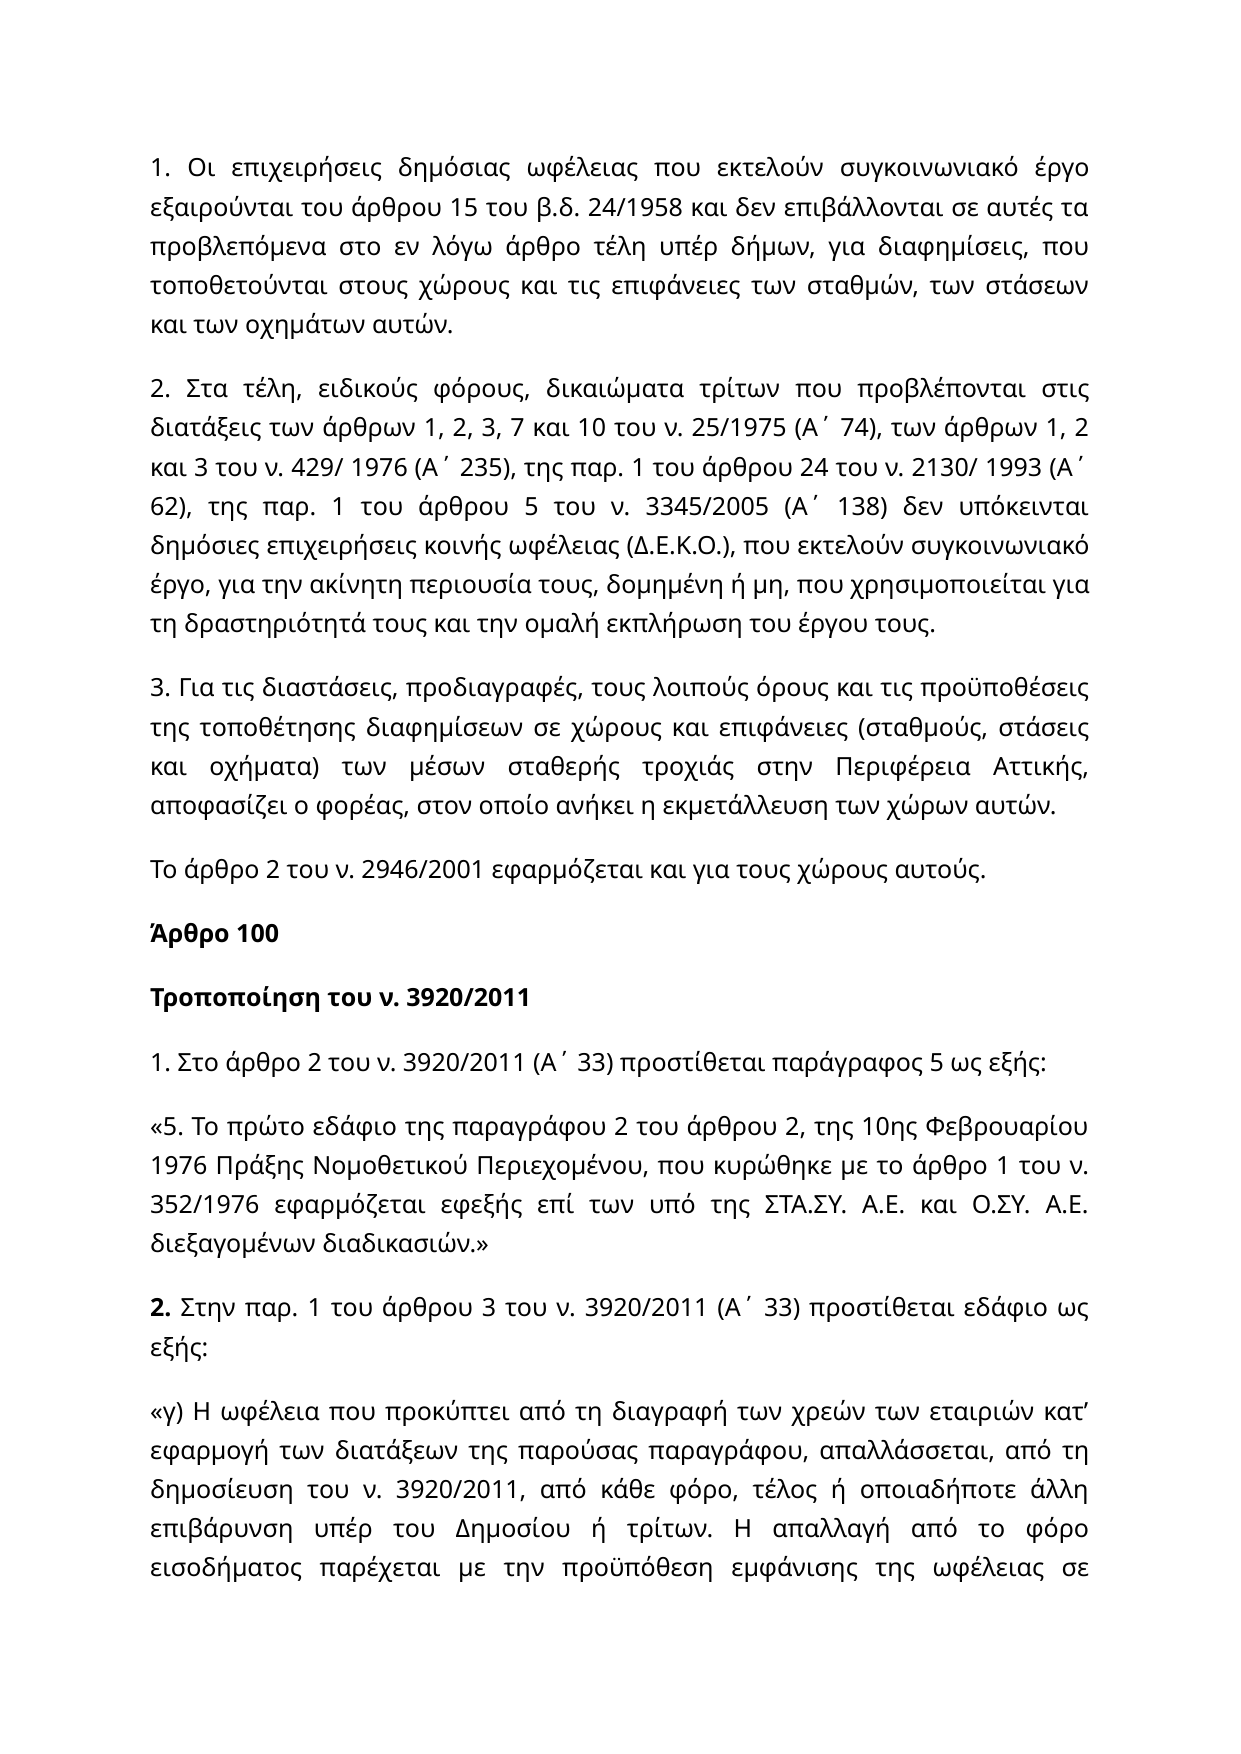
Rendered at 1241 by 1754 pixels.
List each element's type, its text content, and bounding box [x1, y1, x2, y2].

text Το άρθρο 2 του ν. 2946/2001 εφαρμόζεται και για τους χώρους αυτούς. [150, 852, 1090, 886]
text Τροποποίηση του ν. 3920/2011 [150, 980, 1090, 1014]
text 3. Για τις διαστάσεις, προδιαγραφές, τους λοιπούς όρους και τις προϋποθέσεις της τοποθέτησης διαφημίσεων σε χώρους και επιφάνειες (σταθμούς, στάσεις και οχήματα) των μέσων σταθερής τροχιάς στην Περιφέρεια Αττικής, αποφασίζει ο φορέας, στον οποίο ανήκει η εκμετάλλευση των χώρων αυτών. [150, 670, 1090, 822]
text «5. Το πρώτο εδάφιο της παραγράφου 2 του άρθρου 2, της 10ης Φεβρουαρίου 1976 Πράξης Νομοθετικού Περιεχομένου, που κυρώθηκε με το άρθρο 1 του ν. 352/1976 εφαρμόζεται εφεξής επί των υπό της ΣΤΑ.ΣΥ. Α.Ε. και Ο.ΣΥ. Α.Ε. διεξαγομένων διαδικασιών.» [150, 1108, 1090, 1260]
text 1. Οι επιχειρήσεις δημόσιας ωφέλειας που εκτελούν συγκοινωνιακό έργο εξαιρούνται του άρθρου 15 του β.δ. 24/1958 και δεν επιβάλλονται σε αυτές τα προβλεπόμενα στο εν λόγω άρθρο τέλη υπέρ δήμων, για διαφημίσεις, που τοποθετούνται στους χώρους και τις επιφάνειες των σταθμών, των στάσεων και των οχημάτων αυτών. [150, 150, 1090, 341]
text 1. Στο άρθρο 2 του ν. 3920/2011 (Α΄ 33) προστίθεται παράγραφος 5 ως εξής: [150, 1044, 1090, 1078]
text 2. Στα τέλη, ειδικούς φόρους, δικαιώματα τρίτων που προβλέπονται στις διατάξεις των άρθρων 1, 2, 3, 7 και 10 του ν. 25/1975 (Α΄ 74), των άρθρων 1, 2 και 3 του ν. 429/ 1976 (Α΄ 235), της παρ. 1 του άρθρου 24 του ν. 2130/ 1993 (Α΄ 62), της παρ. 1 του άρθρου 5 του ν. 3345/2005 (Α΄ 138) δεν υπόκεινται δημόσιες επιχειρήσεις κοινής ωφέλειας (Δ.Ε.Κ.Ο.), που εκτελούν συγκοινωνιακό έργο, για την ακίνητη περιουσία τους, δομημένη ή μη, που χρησιμοποιείται για τη δραστηριότητά τους και την ομαλή εκπλήρωση του έργου τους. [150, 371, 1090, 640]
text 2. Στην παρ. 1 του άρθρου 3 του ν. 3920/2011 (Α΄ 33) προστίθεται εδάφιο ως εξής: [150, 1290, 1090, 1363]
text «γ) Η ωφέλεια που προκύπτει από τη διαγραφή των χρεών των εταιριών κατ’ εφαρμογή των διατάξεων της παρούσας παραγράφου, απαλλάσσεται, από τη δημοσίευση του ν. 3920/2011, από κάθε φόρο, τέλος ή οποιαδήποτε άλλη επιβάρυνση υπέρ του Δημοσίου ή τρίτων. Η απαλλαγή από το φόρο εισοδήματος παρέχεται με την προϋπόθεση εμφάνισης της ωφέλειας σε [150, 1393, 1090, 1584]
text Άρθρο 100 [150, 916, 1090, 950]
